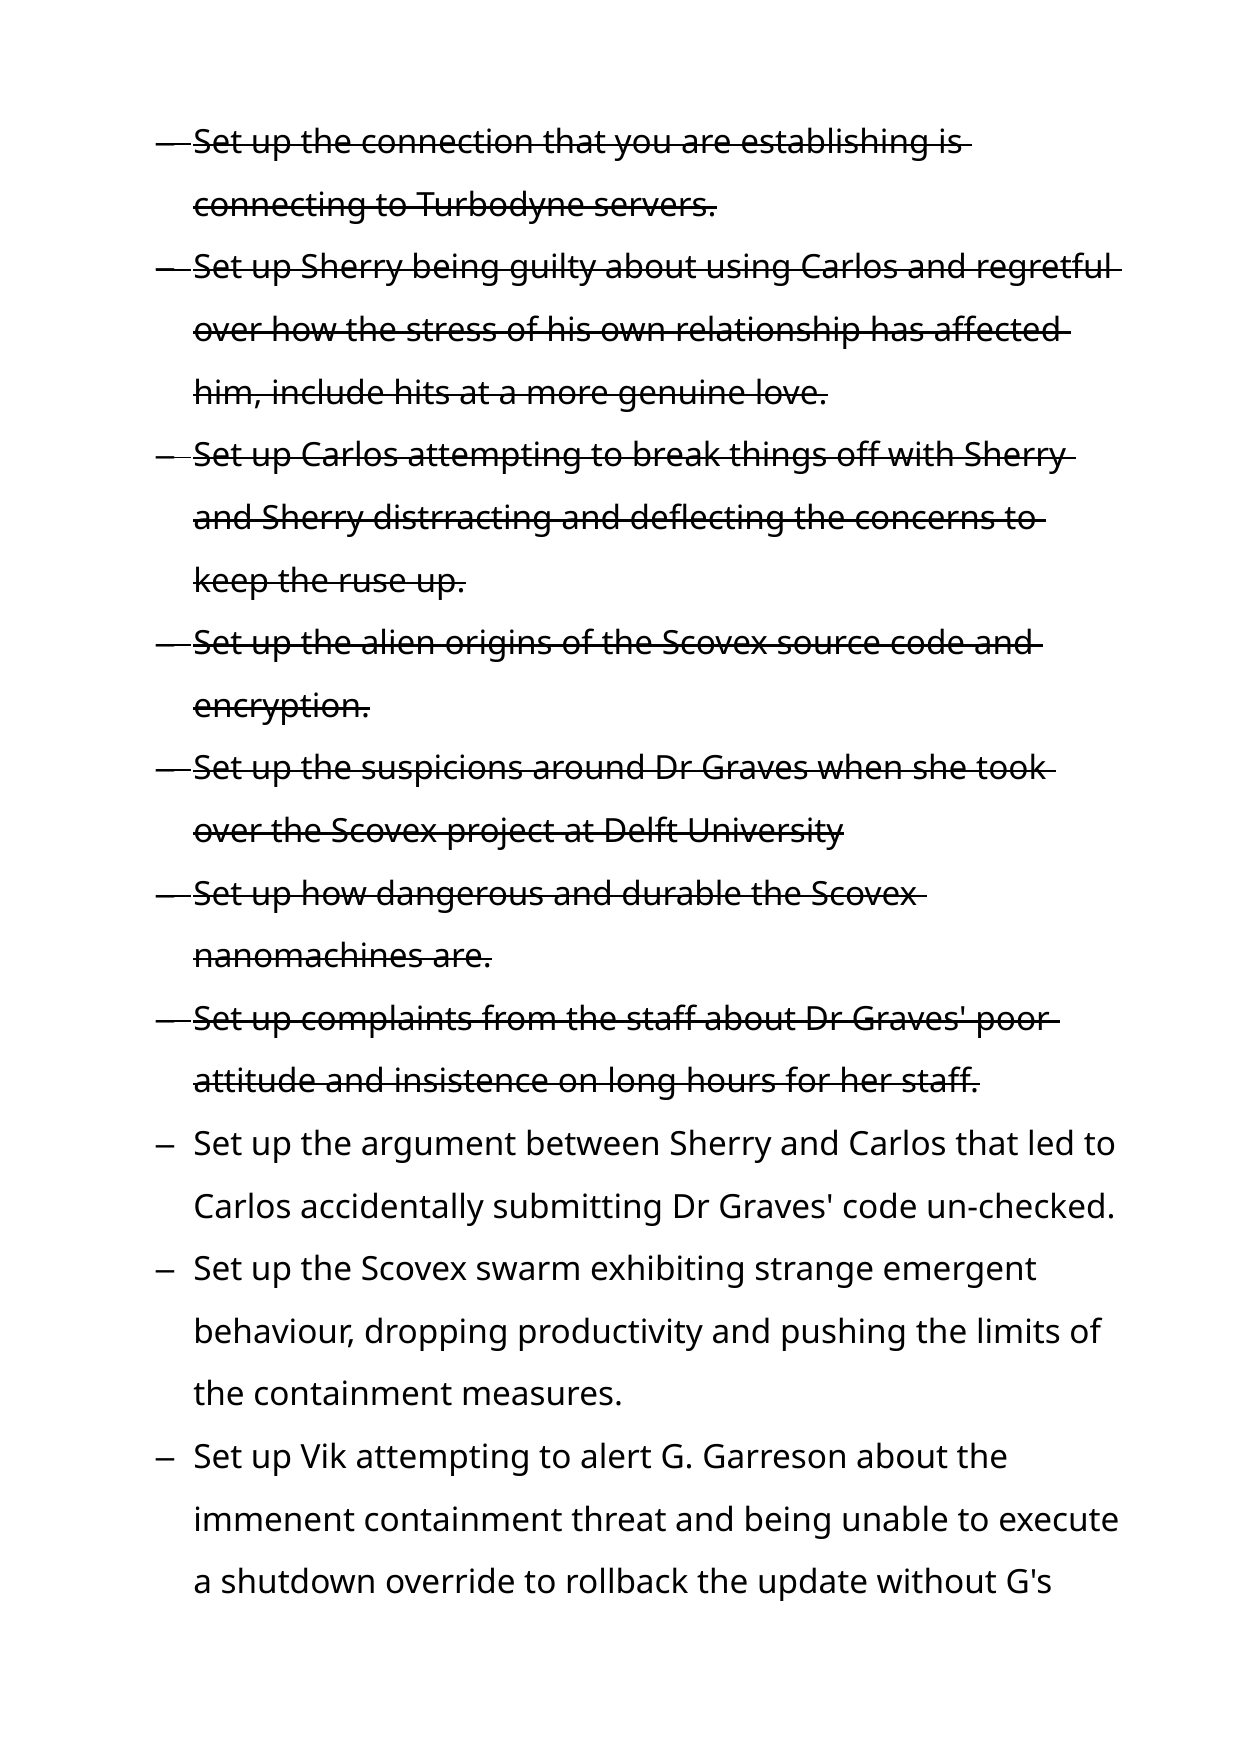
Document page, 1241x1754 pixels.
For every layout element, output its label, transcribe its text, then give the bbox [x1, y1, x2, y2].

list Set up the connection that you are establishing is connecting to Turbodyne servers. [156, 118, 1122, 226]
list Set up Vik attempting to alert G. Garreson about the immenent containment threat and being unable to execute a shutdown override to rollback the update without G's [156, 1433, 1122, 1603]
list Set up how dangerous and durable the Scovex nanomachines are. [156, 869, 1122, 977]
list Set up Carlos attempting to break things off with Sherry and Sherry distrracting and deflecting the concerns to keep the ruse up. [156, 431, 1122, 602]
list Set up the argument between Sherry and Carlos that led to Carlos accidentally submitting Dr Graves' code un-checked. [156, 1120, 1122, 1228]
list Set up Sherry being guilty about using Carlos and regretful over how the stress of his own relationship has affected him, include hits at a more genuine love. [156, 243, 1122, 414]
list Set up complaints from the staff about Dr Graves' poor attitude and insistence on long hours for her staff. [156, 994, 1122, 1103]
list Set up the suspicions around Dr Graves when she took over the Scovex project at Delft University [156, 744, 1122, 852]
list Set up the alien origins of the Scovex source code and encryption. [156, 619, 1122, 727]
list Set up the Scovex swarm exhibiting strange emergent behaviour, dropping productivity and pushing the limits of the containment measures. [156, 1245, 1122, 1416]
